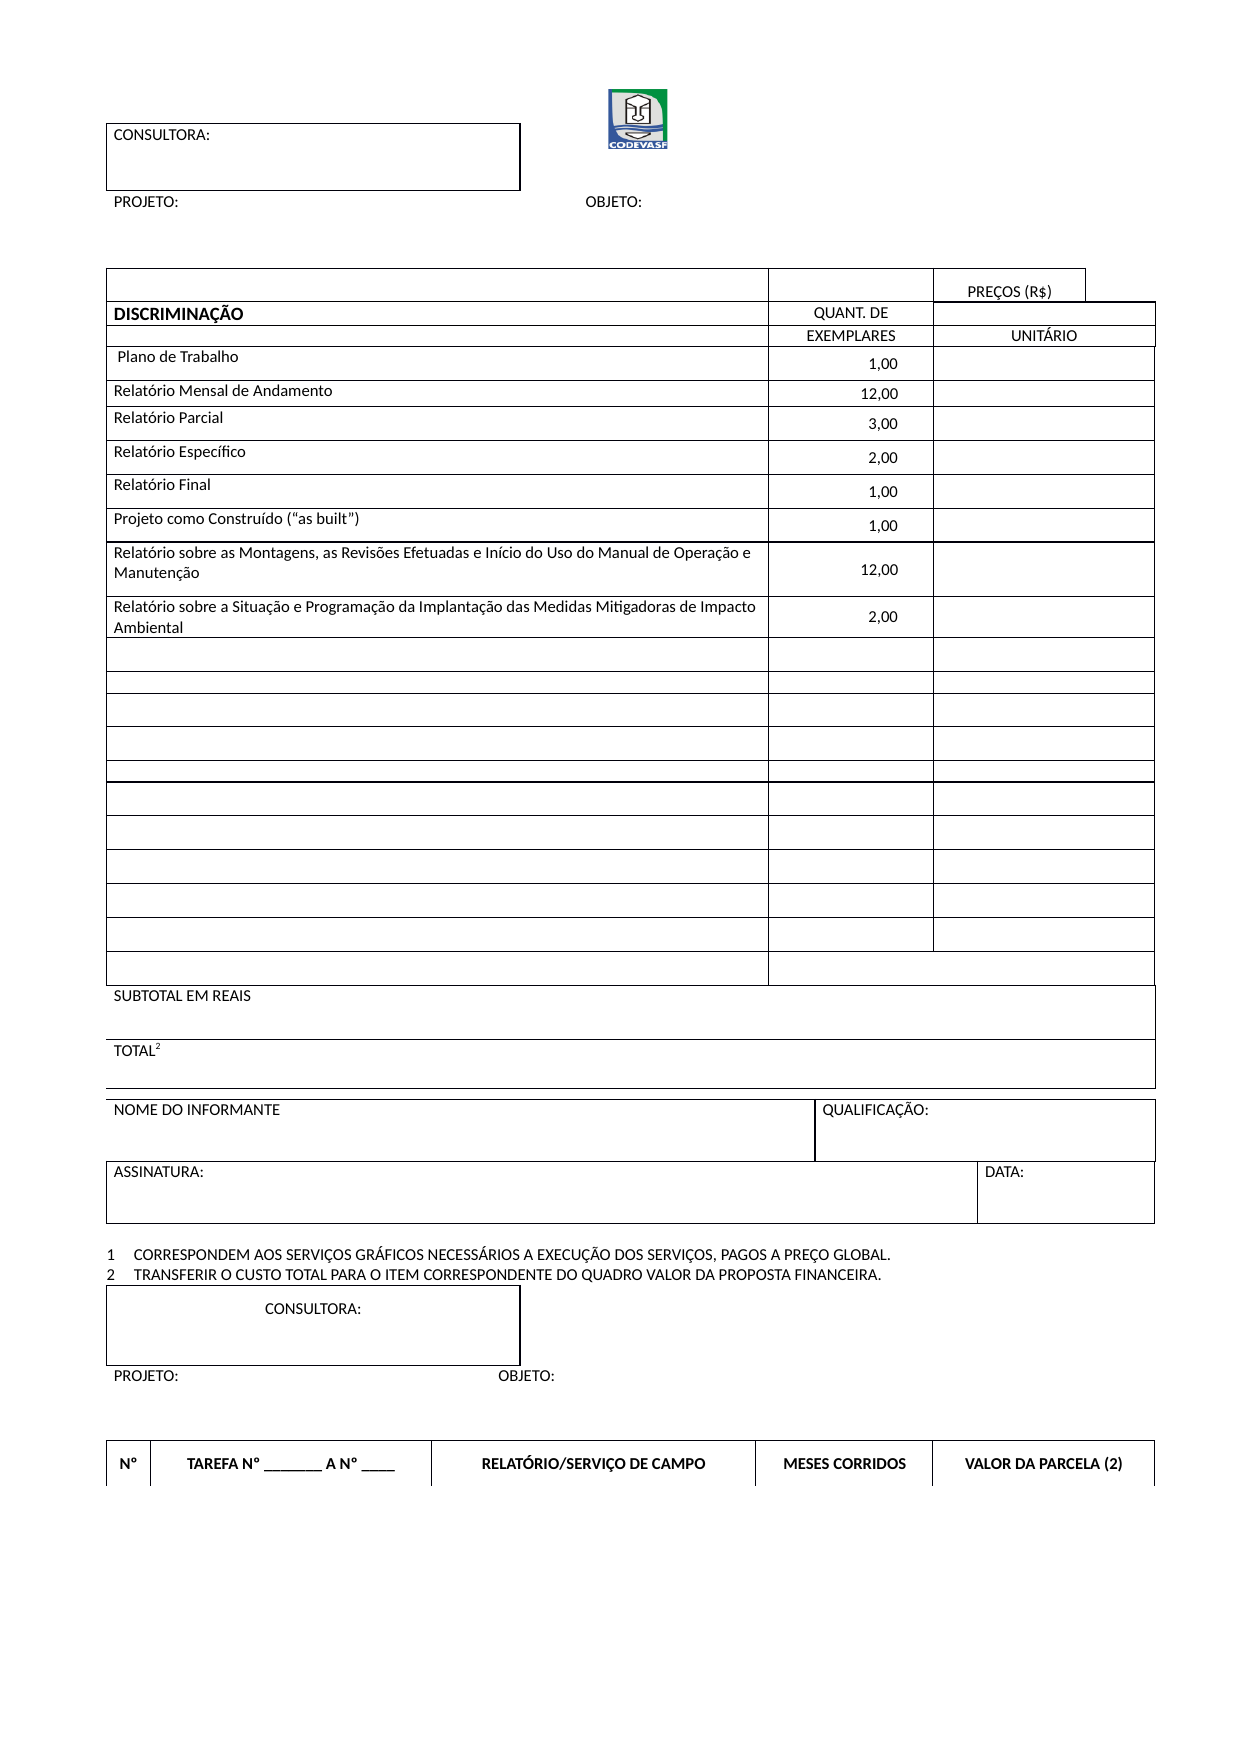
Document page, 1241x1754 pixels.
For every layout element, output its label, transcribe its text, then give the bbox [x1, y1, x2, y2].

table_cell OBJETO: [491, 1365, 1155, 1427]
table_cell Relatório Parcial [107, 407, 768, 440]
table_cell [769, 672, 933, 692]
table_cell [934, 783, 1154, 815]
table_cell [769, 952, 1154, 984]
table_cell [107, 816, 768, 849]
table_cell [934, 509, 1154, 541]
table_cell [934, 816, 1154, 849]
table_cell 2,00 [769, 441, 933, 474]
table_cell [934, 918, 1154, 951]
table_cell [769, 761, 933, 781]
table_cell [934, 694, 1154, 726]
table_cell [769, 694, 933, 726]
table_header NOME DO INFORMANTE [106, 1100, 814, 1161]
table_cell DISCRIMINAÇÃO [107, 302, 768, 325]
table_cell [934, 884, 1154, 917]
table_cell [934, 303, 1155, 325]
table_header [521, 1285, 1155, 1365]
table_cell 3,00 [769, 407, 933, 440]
table_header PREÇOS (R$) [934, 269, 1085, 301]
table_cell [107, 850, 768, 883]
table_cell TOTAL2 [106, 1040, 1155, 1087]
table_cell 1,00 [769, 347, 933, 379]
table_cell [107, 918, 768, 951]
table_cell 12,00 [769, 543, 933, 596]
text 1 CORRESPONDEM AOS SERVIÇOS GRÁFICOS NECESSÁRIOS A EXECUÇÃO DOS SERVIÇOS, PAGOS A PREÇO GLOBAL. [106, 1244, 1169, 1264]
table_cell [934, 727, 1154, 760]
table_cell EXEMPLARES [769, 326, 933, 346]
table_cell 1,00 [769, 509, 933, 541]
table_cell Relatório Específico [107, 441, 768, 474]
table_cell [934, 761, 1154, 781]
table_header [521, 123, 1155, 190]
table_header [1086, 268, 1155, 301]
table_header MESES CORRIDOS [756, 1441, 932, 1486]
table_cell [934, 543, 1154, 596]
table_cell [107, 638, 768, 671]
table_cell OBJETO: [578, 190, 1155, 257]
table_cell [934, 475, 1154, 507]
table_cell [107, 694, 768, 726]
table_cell DATA: [978, 1162, 1154, 1223]
table_header [107, 269, 768, 301]
table_cell Projeto como Construído (“as built”) [107, 509, 768, 541]
table_cell 1,00 [769, 475, 933, 507]
table_header CONSULTORA: [107, 124, 519, 190]
table_cell PROJETO: [106, 1366, 491, 1427]
table_header Nº [107, 1441, 150, 1486]
table_cell [107, 884, 768, 917]
table_cell [107, 952, 768, 984]
table_cell [934, 597, 1154, 637]
table_cell 2,00 [769, 597, 933, 637]
table_cell QUANT. DE [769, 302, 933, 325]
table_cell [769, 884, 933, 917]
table_header RELATÓRIO/SERVIÇO DE CAMPO [432, 1441, 755, 1486]
table_cell [934, 672, 1154, 692]
table_cell [769, 816, 933, 849]
table_cell [769, 783, 933, 815]
table_cell [769, 638, 933, 671]
table_header QUALIFICAÇÃO: [816, 1100, 1155, 1161]
table_cell PROJETO: [106, 190, 578, 257]
table_cell [107, 783, 768, 815]
table_cell [769, 850, 933, 883]
table_cell [769, 918, 933, 951]
table_cell ASSINATURA: [107, 1162, 977, 1223]
table_cell SUBTOTAL EM REAIS [106, 986, 1155, 1039]
table_header CONSULTORA: [107, 1286, 519, 1365]
table_cell UNITÁRIO [934, 326, 1155, 346]
table_cell [107, 761, 768, 781]
table_header VALOR DA PARCELA (2) [933, 1441, 1154, 1486]
table_cell [107, 672, 768, 692]
table_cell [107, 326, 768, 346]
table_header [769, 269, 933, 301]
text 2 TRANSFERIR O CUSTO TOTAL PARA O ITEM CORRESPONDENTE DO QUADRO VALOR DA PROPOSTA FINANCEIRA. [106, 1264, 1154, 1285]
table_cell [934, 381, 1154, 406]
table_cell Relatório sobre a Situação e Programação da Implantação das Medidas Mitigadoras de Impacto Ambiental [107, 597, 768, 637]
table_cell [107, 727, 768, 760]
table_cell [934, 407, 1154, 440]
table_cell [934, 638, 1154, 671]
table_cell Plano de Trabalho [107, 347, 768, 379]
table_header TAREFA Nº _______ A Nº ____ [151, 1441, 431, 1486]
table_cell Relatório Mensal de Andamento [107, 381, 768, 406]
table_cell [934, 347, 1154, 379]
table_cell Relatório Final [107, 475, 768, 507]
table_cell [934, 850, 1154, 883]
table_cell Relatório sobre as Montagens, as Revisões Efetuadas e Início do Uso do Manual de Operação e Manutenção [107, 543, 768, 596]
table_cell [769, 727, 933, 760]
table_cell [934, 441, 1154, 474]
table_cell 12,00 [769, 381, 933, 406]
